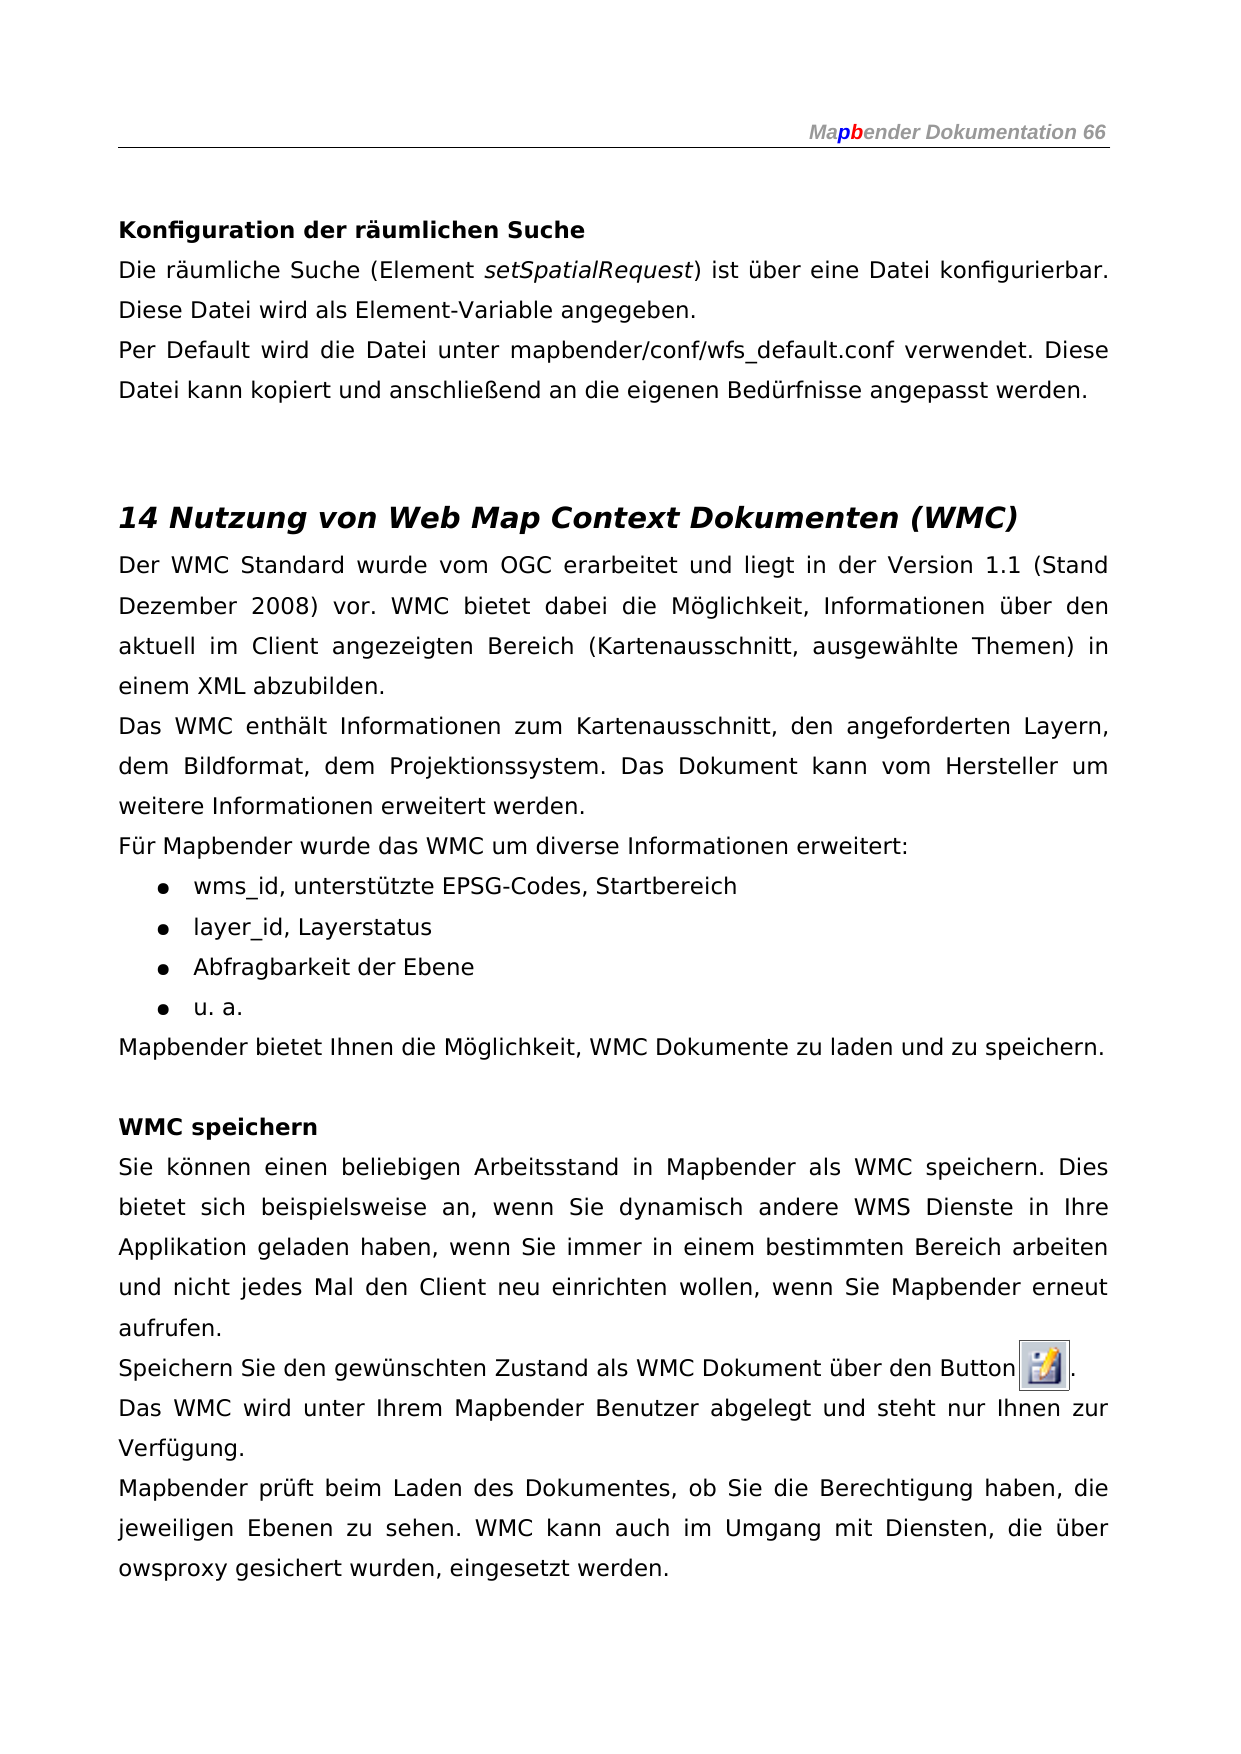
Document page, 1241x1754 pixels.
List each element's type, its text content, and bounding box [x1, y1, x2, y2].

picture [1021, 1342, 1067, 1388]
list Abfragbarkeit der Ebene [156, 954, 1110, 981]
text Die räumliche Suche (Element setSpatialRequest) ist über eine Datei konfigurierbar. Diese Datei wird als Element-Variable angegeben. [118, 257, 1110, 324]
text Das WMC enthält Informationen zum Kartenausschnitt, den angeforderten Layern, dem Bildformat, dem Projektionssystem. Das Dokument kann vom Hersteller um weitere Informationen erweitert werden. [118, 713, 1110, 820]
text Der WMC Standard wurde vom OGC erarbeitet und liegt in der Version 1.1 (Stand Dezember 2008) vor. WMC bietet dabei die Möglichkeit, Informationen über den aktuell im Client angezeigten Bereich (Kartenausschnitt, ausgewählte Themen) in einem XML abzubilden. [118, 553, 1110, 700]
subtitle WMC speichern [118, 1114, 1110, 1141]
list wms_id, unterstützte EPSG-Codes, Startbereich [156, 873, 1110, 900]
text Sie können einen beliebigen Arbeitsstand in Mapbender als WMC speichern. Dies bietet sich beispielsweise an, wenn Sie dynamisch andere WMS Dienste in Ihre Applikation geladen haben, wenn Sie immer in einem bestimmten Bereich arbeiten und nicht jedes Mal den Client neu einrichten wollen, wenn Sie Mapbender erneut aufrufen. [118, 1154, 1110, 1390]
text Für Mapbender wurde das WMC um diverse Informationen erweitert: [118, 833, 1110, 860]
list layer_id, Layerstatus [156, 914, 1110, 940]
text Per Default wird die Datei unter mapbender/conf/wfs_default.conf verwendet. Diese Datei kann kopiert und anschließend an die eigenen Bedürfnisse angepasst werden. [118, 337, 1110, 404]
text Mapbender bietet Ihnen die Möglichkeit, WMC Dokumente zu laden und zu speichern. [118, 1034, 1110, 1061]
subtitle Nutzung von Web Map Context Dokumenten (WMC) [118, 501, 1122, 536]
text Mapbender prüft beim Laden des Dokumentes, ob Sie die Berechtigung haben, die jeweiligen Ebenen zu sehen. WMC kann auch im Umgang mit Diensten, die über owsproxy gesichert wurden, eingesetzt werden. [118, 1475, 1110, 1582]
list u. a. [156, 994, 1110, 1021]
text Speichern Sie den gewünschten Zustand als WMC Dokument über den Button . Das WMC wird unter Ihrem Mapbender Benutzer abgelegt und steht nur Ihnen zur Verfügung. [118, 1355, 1110, 1462]
subtitle Konfiguration der räumlichen Suche [118, 217, 1110, 244]
